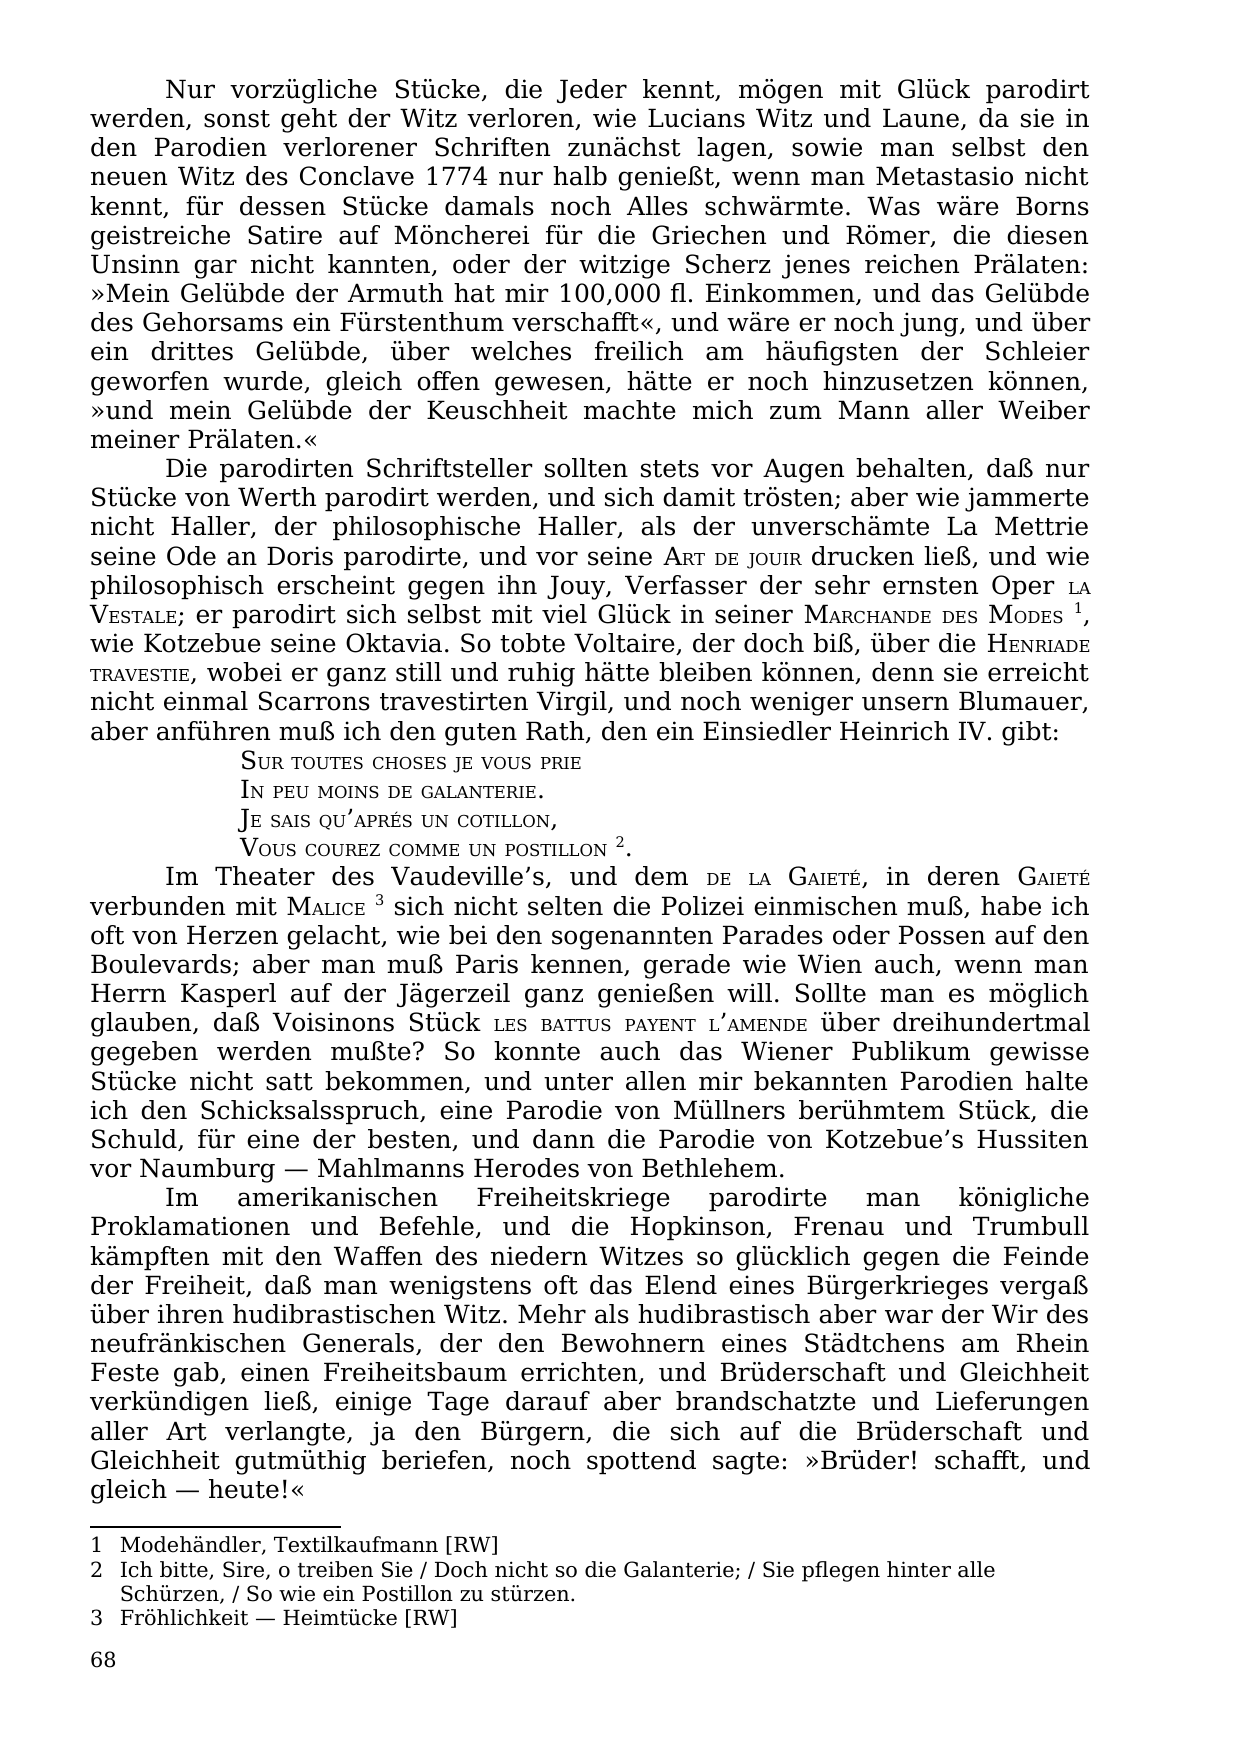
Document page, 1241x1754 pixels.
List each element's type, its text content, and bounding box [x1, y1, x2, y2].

text Modehändler, Textilkaufmann [RW] [90, 1533, 1091, 1558]
text Die parodirten Schriftsteller sollten stets vor Augen behalten, daß nur Stücke von Werth parodirt werden, und sich damit trösten; aber wie jammerte nicht Haller, der philosophische Haller, als der unverschämte La Mettrie seine Ode an Doris parodirte, und vor seine Art de jouir drucken ließ, und wie philosophisch erscheint gegen ihn Jouy, Verfasser der sehr ernsten Oper la Vestale; er parodirt sich selbst mit viel Glück in seiner Marchande des Modes , wie Kotzebue seine Oktavia. So tobte Voltaire, der doch biß, über die Henriade travestie, wobei er ganz still und ruhig hätte bleiben können, denn sie erreicht nicht einmal Scarrons travestirten Virgil, und noch weniger unsern Blumauer, aber anführen muß ich den guten Rath, den ein Einsiedler Heinrich IV. gibt: [90, 454, 1091, 746]
text Im amerikanischen Freiheitskriege parodirte man königliche Proklamationen und Befehle, und die Hopkinson, Frenau und Trumbull kämpften mit den Waffen des niedern Witzes so glücklich gegen die Feinde der Freiheit, daß man wenigstens oft das Elend eines Bürgerkrieges vergaß über ihren hudibrastischen Witz. Mehr als hudibrastisch aber war der Wir des neufränkischen Generals, der den Bewohnern eines Städtchens am Rhein Feste gab, einen Freiheitsbaum errichten, und Brüderschaft und Gleichheit verkündigen ließ, einige Tage darauf aber brandschatzte und Lieferungen aller Art verlangte, ja den Bürgern, die sich auf die Brüderschaft und Gleichheit gutmüthig beriefen, noch spottend sagte: »Brüder! schafft, und gleich — heute!« [90, 1183, 1091, 1504]
text Je sais qu’aprés un cotillon, [240, 804, 1091, 833]
text Vous courez comme un postillon . [240, 833, 1091, 862]
text Sur toutes choses je vous prie [240, 746, 1091, 775]
text Fröhlichkeit — Heimtücke [RW] [90, 1606, 1091, 1631]
text Im Theater des Vaudeville’s, und dem de la Gaieté, in deren Gaieté verbunden mit Malice sich nicht selten die Polizei einmischen muß, habe ich oft von Herzen gelacht, wie bei den sogenannten Parades oder Possen auf den Boulevards; aber man muß Paris kennen, gerade wie Wien auch, wenn man Herrn Kasperl auf der Jägerzeil ganz genießen will. Sollte man es möglich glauben, daß Voisinons Stück les battus payent l’amende über dreihundertmal gegeben werden mußte? So konnte auch das Wiener Publikum gewisse Stücke nicht satt bekommen, und unter allen mir bekannten Parodien halte ich den Schicksalsspruch, eine Parodie von Müllners berühmtem Stück, die Schuld, für eine der besten, und dann die Parodie von Kotzebue’s Hussiten vor Naumburg — Mahlmanns Herodes von Bethlehem. [90, 862, 1091, 1183]
text Ich bitte, Sire, o treiben Sie / Doch nicht so die Galanterie; / Sie pflegen hinter alle Schürzen, / So wie ein Postillon zu stürzen. [90, 1558, 1091, 1606]
text Nur vorzügliche Stücke, die Jeder kennt, mögen mit Glück parodirt werden, sonst geht der Witz verloren, wie Lucians Witz und Laune, da sie in den Parodien verlorener Schriften zunächst lagen, sowie man selbst den neuen Witz des Conclave 1774 nur halb genießt, wenn man Metastasio nicht kennt, für dessen Stücke damals noch Alles schwärmte. Was wäre Borns geistreiche Satire auf Möncherei für die Griechen und Römer, die diesen Unsinn gar nicht kannten, oder der witzige Scherz jenes reichen Prälaten: »Mein Gelübde der Armuth hat mir 100,000 fl. Einkommen, und das Gelübde des Gehorsams ein Fürstenthum verschafft«, und wäre er noch jung, und über ein drittes Gelübde, über welches freilich am häufigsten der Schleier geworfen wurde, gleich offen gewesen, hätte er noch hinzusetzen können, »und mein Gelübde der Keuschheit machte mich zum Mann aller Weiber meiner Prälaten.« [90, 75, 1091, 454]
text In peu moins de galanterie. [240, 775, 1091, 804]
